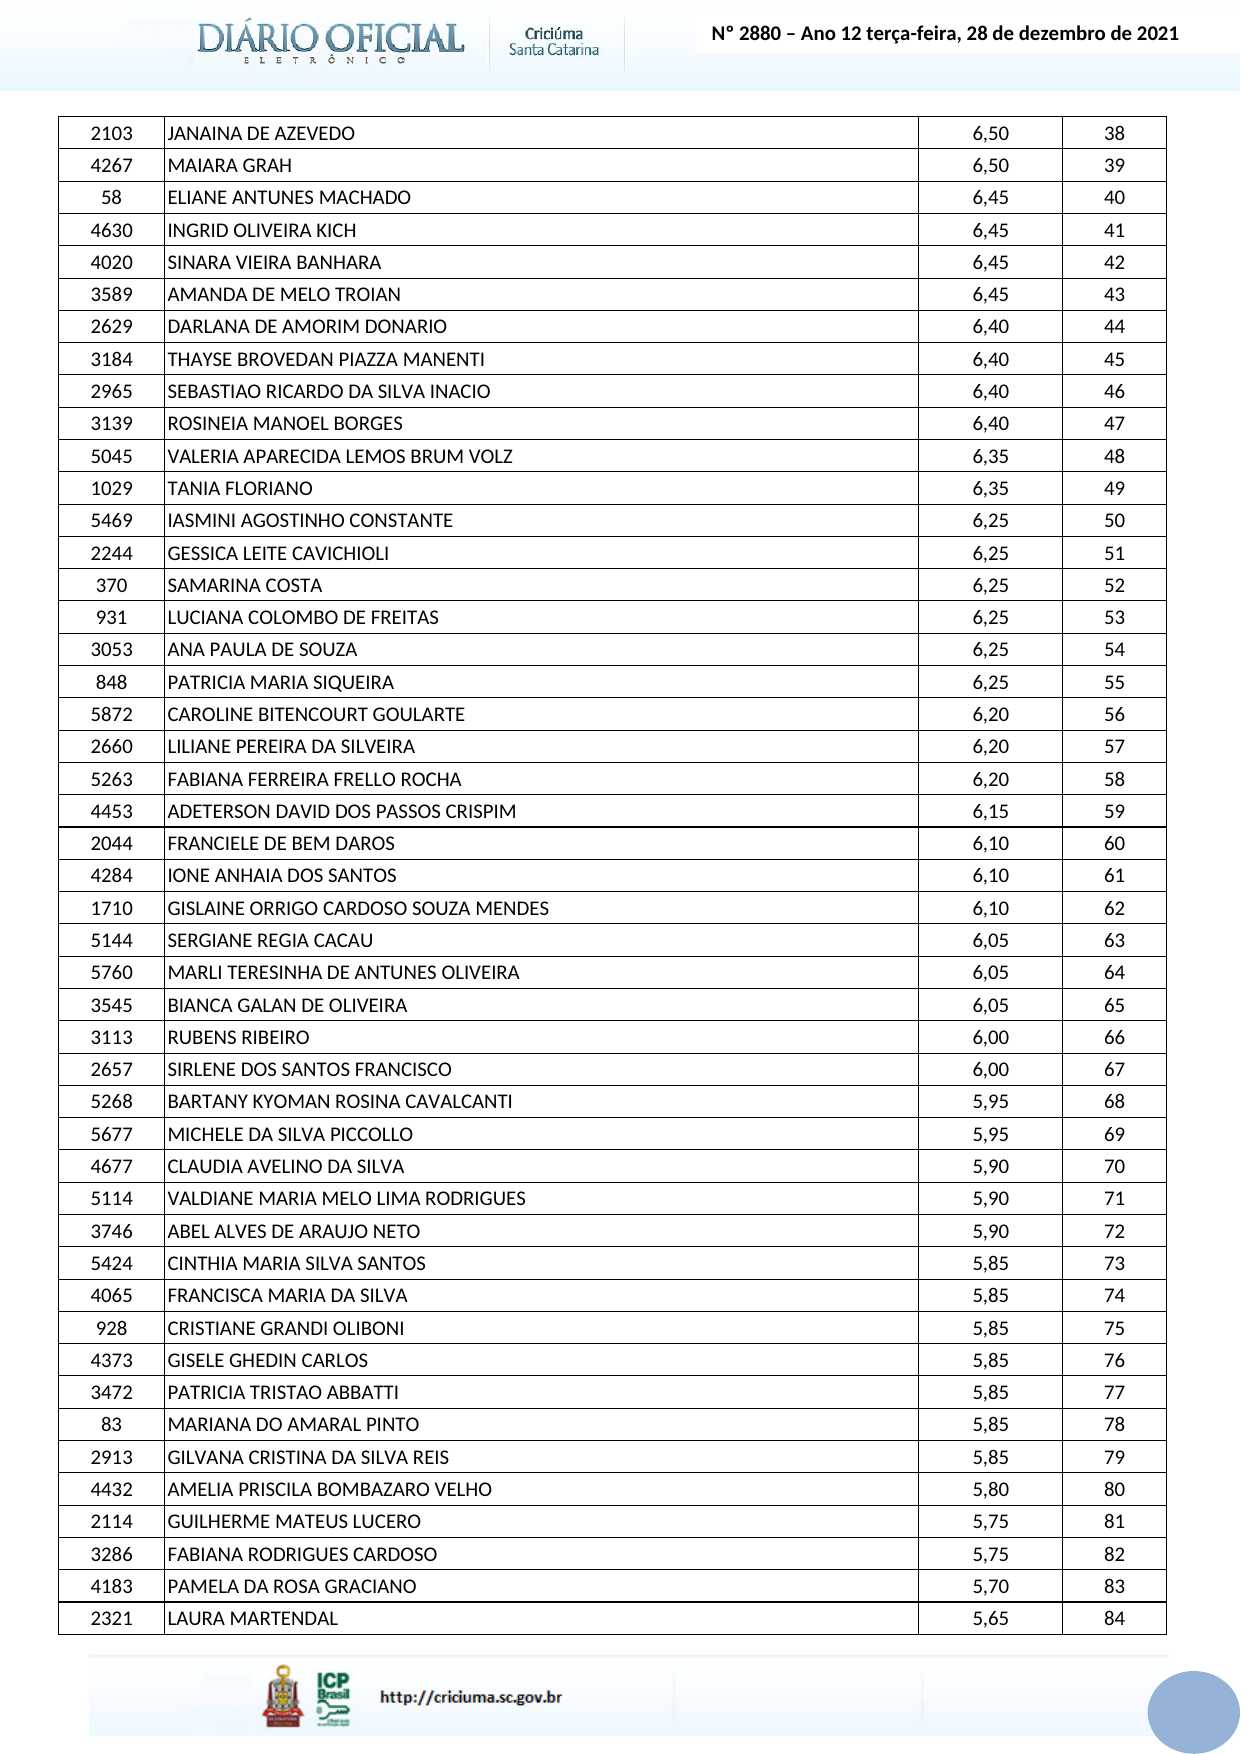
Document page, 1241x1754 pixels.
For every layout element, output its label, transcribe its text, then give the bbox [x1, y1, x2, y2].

table_cell MICHELE DA SILVA PICCOLLO [165, 1118, 918, 1149]
table_cell 76 [1063, 1344, 1166, 1375]
table_cell 61 [1063, 860, 1166, 891]
table_cell 2044 [59, 828, 164, 859]
table_cell 6,45 [919, 182, 1062, 213]
table_cell TANIA FLORIANO [165, 472, 918, 503]
table_cell DARLANA DE AMORIM DONARIO [165, 311, 918, 342]
table_cell 5,95 [919, 1086, 1062, 1117]
table_cell 5,85 [919, 1376, 1062, 1408]
table_cell LAURA MARTENDAL [165, 1603, 918, 1634]
table_cell 928 [59, 1312, 164, 1343]
table_cell 75 [1063, 1312, 1166, 1343]
table_cell 2244 [59, 537, 164, 568]
table_cell ANA PAULA DE SOUZA [165, 634, 918, 665]
table_cell 3589 [59, 279, 164, 310]
table_cell 4432 [59, 1473, 164, 1504]
table_cell 4020 [59, 246, 164, 277]
table_cell SAMARINA COSTA [165, 569, 918, 600]
table_cell 67 [1063, 1054, 1166, 1085]
table_cell 5872 [59, 698, 164, 729]
table_cell 83 [59, 1409, 164, 1440]
table_cell 4630 [59, 214, 164, 245]
table_cell 69 [1063, 1118, 1166, 1149]
table_cell 42 [1063, 246, 1166, 277]
table_cell 2629 [59, 311, 164, 342]
table_cell 6,45 [919, 246, 1062, 277]
table_cell 81 [1063, 1506, 1166, 1537]
table_cell 5268 [59, 1086, 164, 1117]
table_cell 5,75 [919, 1506, 1062, 1537]
table_cell 3113 [59, 1021, 164, 1052]
table_cell BIANCA GALAN DE OLIVEIRA [165, 989, 918, 1020]
table_cell VALERIA APARECIDA LEMOS BRUM VOLZ [165, 440, 918, 471]
table_cell ABEL ALVES DE ARAUJO NETO [165, 1215, 918, 1246]
table_cell 6,05 [919, 989, 1062, 1020]
table_cell 6,25 [919, 601, 1062, 633]
table_cell 5,85 [919, 1312, 1062, 1343]
table_cell 51 [1063, 537, 1166, 568]
table_cell 3746 [59, 1215, 164, 1246]
table_cell 6,40 [919, 408, 1062, 439]
table_cell 6,05 [919, 957, 1062, 988]
table_cell 6,10 [919, 828, 1062, 859]
table_cell 5263 [59, 763, 164, 794]
table_cell 848 [59, 666, 164, 697]
table_cell 5,80 [919, 1473, 1062, 1504]
table_cell 5469 [59, 505, 164, 536]
table_cell PAMELA DA ROSA GRACIANO [165, 1570, 918, 1601]
table_cell 370 [59, 569, 164, 600]
table_cell GESSICA LEITE CAVICHIOLI [165, 537, 918, 568]
table_cell 5144 [59, 924, 164, 956]
table_cell CAROLINE BITENCOURT GOULARTE [165, 698, 918, 729]
table_cell 5,65 [919, 1603, 1062, 1634]
table_cell LILIANE PEREIRA DA SILVEIRA [165, 731, 918, 762]
table_cell 5760 [59, 957, 164, 988]
table_cell 5,90 [919, 1183, 1062, 1214]
table_cell VALDIANE MARIA MELO LIMA RODRIGUES [165, 1183, 918, 1214]
table_cell 5,90 [919, 1215, 1062, 1246]
table_cell 6,20 [919, 698, 1062, 729]
table_cell 3472 [59, 1376, 164, 1408]
table_cell 5,85 [919, 1280, 1062, 1311]
table_cell 6,05 [919, 924, 1062, 956]
table_cell 2103 [59, 117, 164, 148]
table_cell 5114 [59, 1183, 164, 1214]
table_cell 49 [1063, 472, 1166, 503]
table_cell 6,45 [919, 279, 1062, 310]
table_cell GILVANA CRISTINA DA SILVA REIS [165, 1441, 918, 1472]
table_cell 62 [1063, 892, 1166, 923]
table_cell SINARA VIEIRA BANHARA [165, 246, 918, 277]
table_cell 5,85 [919, 1344, 1062, 1375]
table_cell 3053 [59, 634, 164, 665]
table_cell 5045 [59, 440, 164, 471]
table_cell IONE ANHAIA DOS SANTOS [165, 860, 918, 891]
table_cell 73 [1063, 1247, 1166, 1278]
table_cell 50 [1063, 505, 1166, 536]
table_cell 64 [1063, 957, 1166, 988]
table_cell 71 [1063, 1183, 1166, 1214]
table_cell 2321 [59, 1603, 164, 1634]
table_cell 5424 [59, 1247, 164, 1278]
table_cell 40 [1063, 182, 1166, 213]
table_cell 6,45 [919, 214, 1062, 245]
table_cell FRANCISCA MARIA DA SILVA [165, 1280, 918, 1311]
table_cell 65 [1063, 989, 1166, 1020]
table_cell 4373 [59, 1344, 164, 1375]
table_cell 6,10 [919, 860, 1062, 891]
table_cell SEBASTIAO RICARDO DA SILVA INACIO [165, 375, 918, 407]
table_cell GUILHERME MATEUS LUCERO [165, 1506, 918, 1537]
table_cell GISLAINE ORRIGO CARDOSO SOUZA MENDES [165, 892, 918, 923]
table_cell 3545 [59, 989, 164, 1020]
table_cell 6,25 [919, 505, 1062, 536]
table_cell 52 [1063, 569, 1166, 600]
table_cell LUCIANA COLOMBO DE FREITAS [165, 601, 918, 633]
table_cell 2913 [59, 1441, 164, 1472]
table_cell ROSINEIA MANOEL BORGES [165, 408, 918, 439]
table_cell 6,35 [919, 472, 1062, 503]
table_cell 4065 [59, 1280, 164, 1311]
table_cell JANAINA DE AZEVEDO [165, 117, 918, 148]
table_cell 44 [1063, 311, 1166, 342]
table_cell GISELE GHEDIN CARLOS [165, 1344, 918, 1375]
table_cell CLAUDIA AVELINO DA SILVA [165, 1150, 918, 1182]
table_cell FABIANA FERREIRA FRELLO ROCHA [165, 763, 918, 794]
table_cell 6,20 [919, 731, 1062, 762]
table_cell 6,40 [919, 311, 1062, 342]
table_cell AMANDA DE MELO TROIAN [165, 279, 918, 310]
table_cell 5,75 [919, 1538, 1062, 1569]
table_cell 38 [1063, 117, 1166, 148]
table_cell 6,25 [919, 634, 1062, 665]
table_cell 63 [1063, 924, 1166, 956]
table_cell 4267 [59, 149, 164, 181]
table_cell 46 [1063, 375, 1166, 407]
table_cell 43 [1063, 279, 1166, 310]
table_cell 59 [1063, 795, 1166, 826]
table_cell 70 [1063, 1150, 1166, 1182]
table_cell 54 [1063, 634, 1166, 665]
table_cell 45 [1063, 343, 1166, 374]
table_cell THAYSE BROVEDAN PIAZZA MANENTI [165, 343, 918, 374]
table_cell 6,25 [919, 666, 1062, 697]
table_cell 4183 [59, 1570, 164, 1601]
table_cell BARTANY KYOMAN ROSINA CAVALCANTI [165, 1086, 918, 1117]
table_cell 5,90 [919, 1150, 1062, 1182]
table_cell 56 [1063, 698, 1166, 729]
table_cell MARLI TERESINHA DE ANTUNES OLIVEIRA [165, 957, 918, 988]
table_cell FABIANA RODRIGUES CARDOSO [165, 1538, 918, 1569]
table_cell 83 [1063, 1570, 1166, 1601]
table_cell SIRLENE DOS SANTOS FRANCISCO [165, 1054, 918, 1085]
table_cell 6,10 [919, 892, 1062, 923]
table_cell 6,40 [919, 343, 1062, 374]
table_cell MARIANA DO AMARAL PINTO [165, 1409, 918, 1440]
table_cell 47 [1063, 408, 1166, 439]
table_cell 77 [1063, 1376, 1166, 1408]
table_cell 74 [1063, 1280, 1166, 1311]
table_cell ADETERSON DAVID DOS PASSOS CRISPIM [165, 795, 918, 826]
table_cell PATRICIA MARIA SIQUEIRA [165, 666, 918, 697]
table_cell 5,85 [919, 1409, 1062, 1440]
table_cell 2657 [59, 1054, 164, 1085]
table_cell PATRICIA TRISTAO ABBATTI [165, 1376, 918, 1408]
table_cell INGRID OLIVEIRA KICH [165, 214, 918, 245]
table_cell 79 [1063, 1441, 1166, 1472]
table_cell 5,95 [919, 1118, 1062, 1149]
table_cell 5677 [59, 1118, 164, 1149]
table_cell 55 [1063, 666, 1166, 697]
table_cell 5,85 [919, 1441, 1062, 1472]
table_cell FRANCIELE DE BEM DAROS [165, 828, 918, 859]
table_cell 1710 [59, 892, 164, 923]
table_cell 6,15 [919, 795, 1062, 826]
table_cell 6,00 [919, 1021, 1062, 1052]
table_cell 6,25 [919, 569, 1062, 600]
table_cell 57 [1063, 731, 1166, 762]
table_cell 5,70 [919, 1570, 1062, 1601]
table_cell SERGIANE REGIA CACAU [165, 924, 918, 956]
table_cell 58 [59, 182, 164, 213]
table_cell AMELIA PRISCILA BOMBAZARO VELHO [165, 1473, 918, 1504]
table_cell 6,50 [919, 117, 1062, 148]
table_cell 2114 [59, 1506, 164, 1537]
table_cell 41 [1063, 214, 1166, 245]
table_cell RUBENS RIBEIRO [165, 1021, 918, 1052]
table_cell 78 [1063, 1409, 1166, 1440]
table_cell 2660 [59, 731, 164, 762]
table_cell 6,40 [919, 375, 1062, 407]
table_cell 6,35 [919, 440, 1062, 471]
table_cell 3184 [59, 343, 164, 374]
table_cell 4284 [59, 860, 164, 891]
table_cell 39 [1063, 149, 1166, 181]
table_cell 931 [59, 601, 164, 633]
table_cell CINTHIA MARIA SILVA SANTOS [165, 1247, 918, 1278]
table_cell 53 [1063, 601, 1166, 633]
table_cell 3286 [59, 1538, 164, 1569]
table_cell 66 [1063, 1021, 1166, 1052]
table_cell 4453 [59, 795, 164, 826]
table_cell 68 [1063, 1086, 1166, 1117]
table_cell 82 [1063, 1538, 1166, 1569]
table_cell 48 [1063, 440, 1166, 471]
table_cell 72 [1063, 1215, 1166, 1246]
table_cell 2965 [59, 375, 164, 407]
table_cell 6,50 [919, 149, 1062, 181]
table_cell IASMINI AGOSTINHO CONSTANTE [165, 505, 918, 536]
table_cell MAIARA GRAH [165, 149, 918, 181]
table_cell 6,25 [919, 537, 1062, 568]
table_cell 3139 [59, 408, 164, 439]
table_cell 84 [1063, 1603, 1166, 1634]
table_cell 6,20 [919, 763, 1062, 794]
table_cell 5,85 [919, 1247, 1062, 1278]
table_cell 4677 [59, 1150, 164, 1182]
table_cell ELIANE ANTUNES MACHADO [165, 182, 918, 213]
table_cell 6,00 [919, 1054, 1062, 1085]
table_cell 60 [1063, 828, 1166, 859]
table_cell CRISTIANE GRANDI OLIBONI [165, 1312, 918, 1343]
table_cell 58 [1063, 763, 1166, 794]
table_cell 1029 [59, 472, 164, 503]
table_cell 80 [1063, 1473, 1166, 1504]
